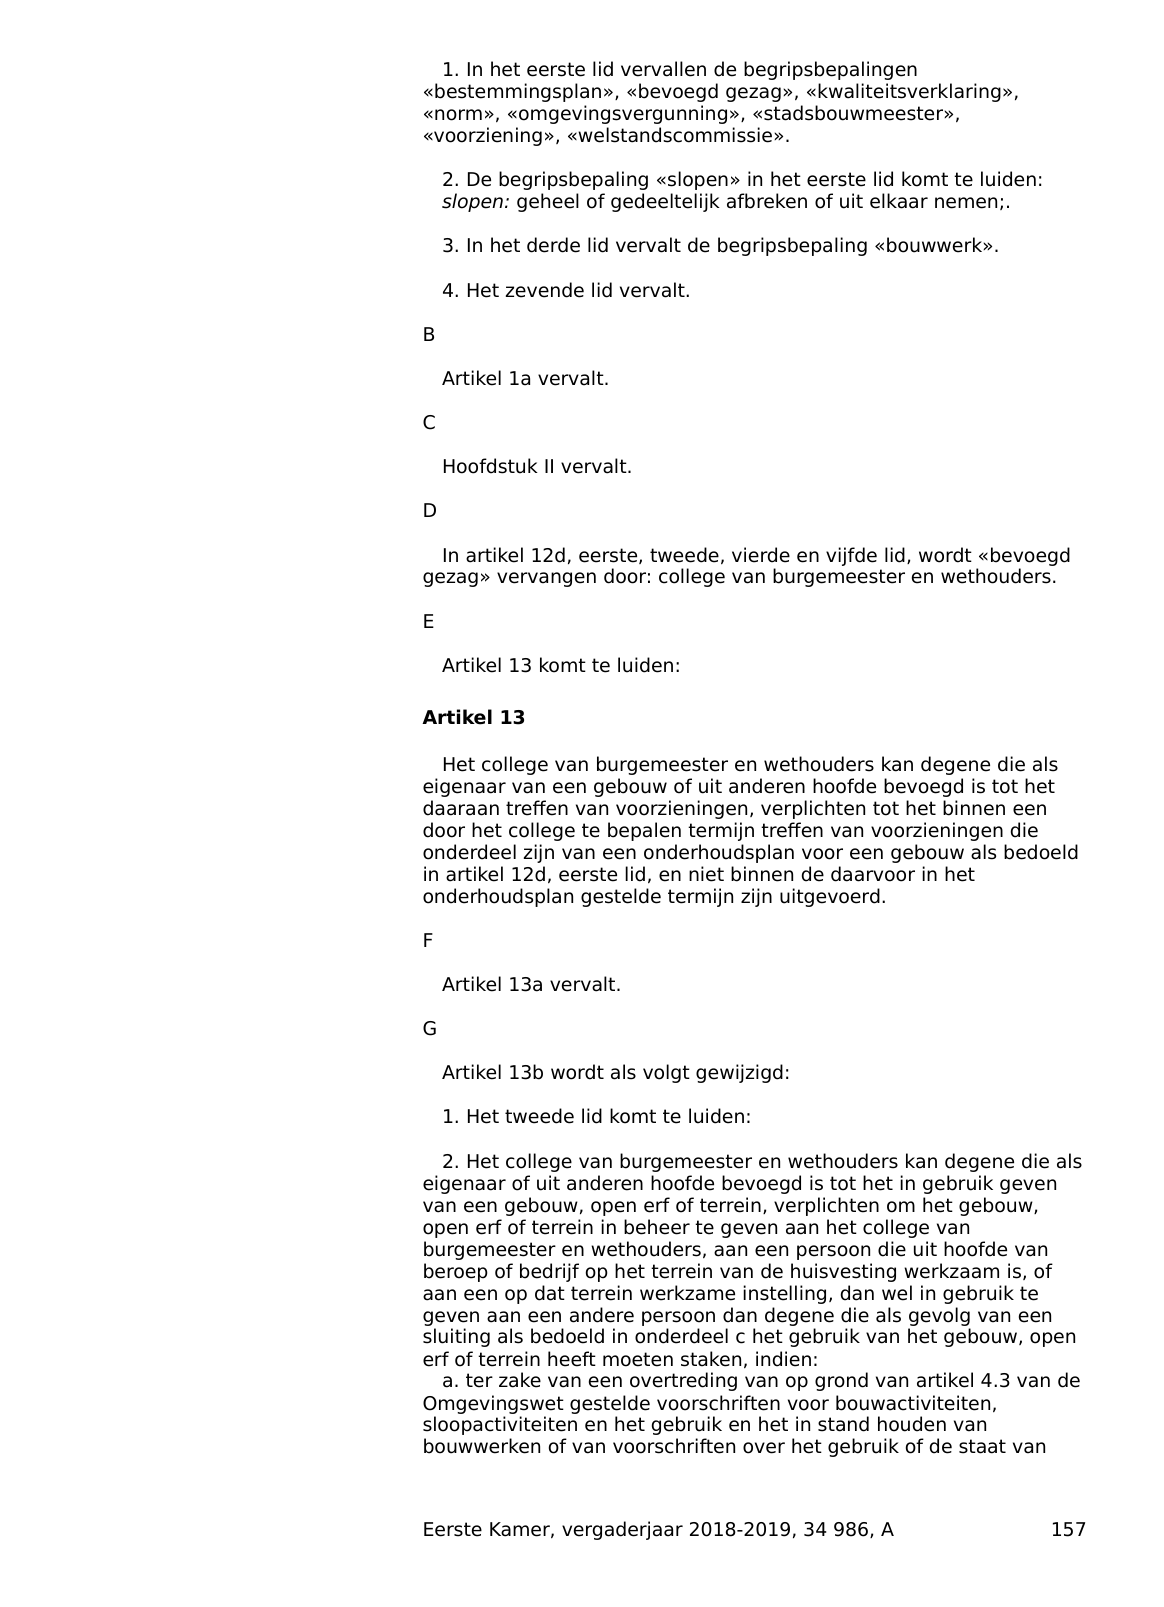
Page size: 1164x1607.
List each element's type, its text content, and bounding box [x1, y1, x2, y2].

text In artikel 12d, eerste, tweede, vierde en vijfde lid, wordt «bevoegd gezag» vervangen door: college van burgemeester en wethouders. [422, 544, 1087, 588]
text D [422, 500, 1087, 522]
text E [422, 611, 1087, 633]
text a. ter zake van een overtreding van op grond van artikel 4.3 van de Omgevingswet gestelde voorschriften voor bouwactiviteiten, sloopactiviteiten en het gebruik en het in stand houden van bouwwerken of van voorschriften over het gebruik of de staat van [422, 1370, 1087, 1458]
text 3. In het derde lid vervalt de begripsbepaling «bouwwerk». [422, 235, 1087, 257]
text Artikel 13 komt te luiden: [422, 655, 1087, 677]
text Het college van burgemeester en wethouders kan degene die als eigenaar van een gebouw of uit anderen hoofde bevoegd is tot het daaraan treffen van voorzieningen, verplichten tot het binnen een door het college te bepalen termijn treffen van voorzieningen die onderdeel zijn van een onderhoudsplan voor een gebouw als bedoeld in artikel 12d, eerste lid, en niet binnen de daarvoor in het onderhoudsplan gestelde termijn zijn uitgevoerd. [422, 754, 1087, 908]
text 2. De begripsbepaling «slopen» in het eerste lid komt te luiden: [422, 169, 1087, 191]
text G [422, 1018, 1087, 1040]
text C [422, 412, 1087, 434]
text 1. Het tweede lid komt te luiden: [422, 1106, 1087, 1128]
text F [422, 930, 1087, 952]
text 4. Het zevende lid vervalt. [422, 279, 1087, 301]
text slopen: geheel of gedeeltelijk afbreken of uit elkaar nemen;. [422, 191, 1087, 213]
text Artikel 13a vervalt. [422, 974, 1087, 996]
text Hoofdstuk II vervalt. [422, 456, 1087, 478]
text 2. Het college van burgemeester en wethouders kan degene die als eigenaar of uit anderen hoofde bevoegd is tot het in gebruik geven van een gebouw, open erf of terrein, verplichten om het gebouw, open erf of terrein in beheer te geven aan het college van burgemeester en wethouders, aan een persoon die uit hoofde van beroep of bedrijf op het terrein van de huisvesting werkzaam is, of aan een op dat terrein werkzame instelling, dan wel in gebruik te geven aan een andere persoon dan degene die als gevolg van een sluiting als bedoeld in onderdeel c het gebruik van het gebouw, open erf of terrein heeft moeten staken, indien: [422, 1151, 1087, 1370]
subtitle Artikel 13 [422, 707, 1087, 729]
text B [422, 324, 1087, 346]
text Artikel 1a vervalt. [422, 368, 1087, 390]
text 1. In het eerste lid vervallen de begripsbepalingen «bestemmingsplan», «bevoegd gezag», «kwaliteitsverklaring», «norm», «omgevingsvergunning», «stadsbouwmeester», «voorziening», «welstandscommissie». [422, 59, 1087, 147]
text Artikel 13b wordt als volgt gewijzigd: [422, 1062, 1087, 1084]
